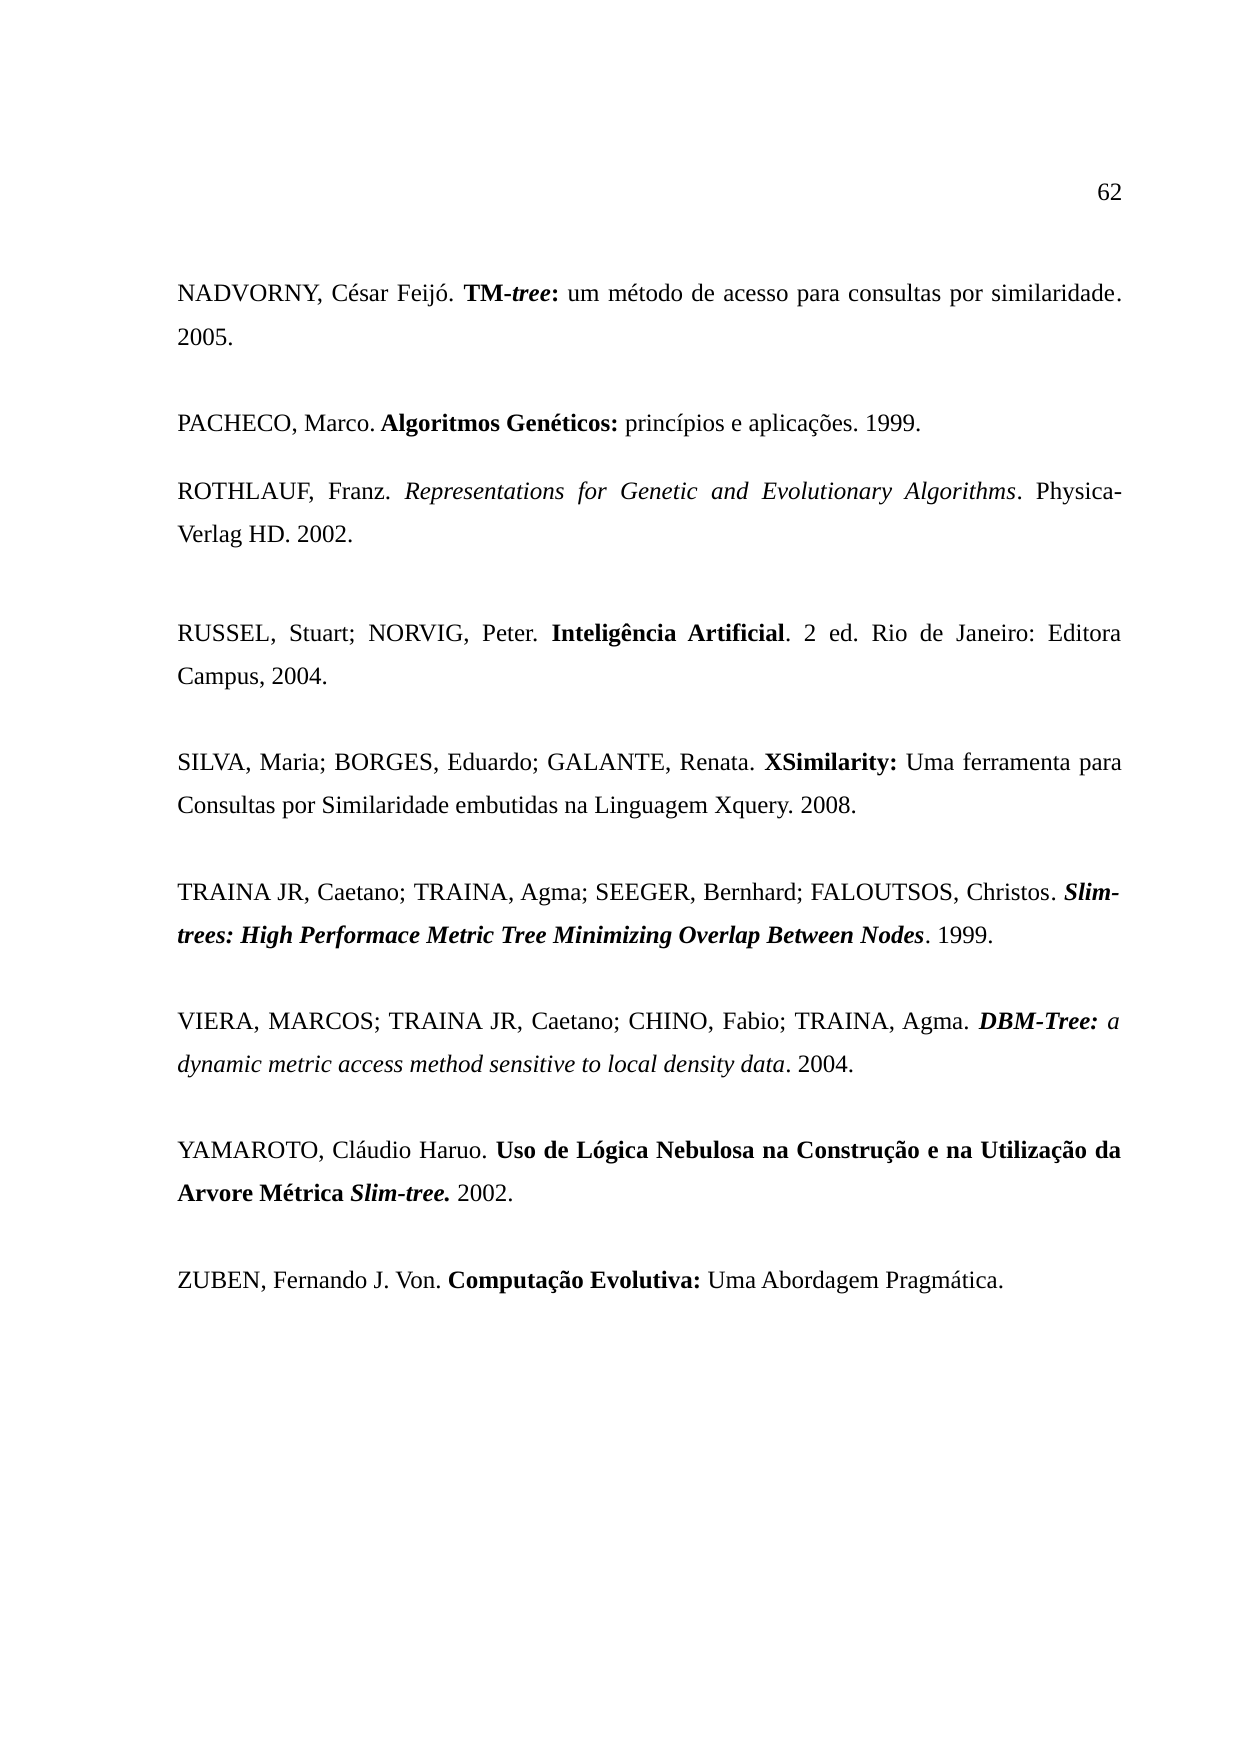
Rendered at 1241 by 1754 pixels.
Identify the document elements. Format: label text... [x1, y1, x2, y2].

text RUSSEL, Stuart; NORVIG, Peter. Inteligência Artificial. 2 ed. Rio de Janeiro: Editora Campus, 2004. [177, 618, 1122, 690]
subtitle ROTHLAUF, Franz. Representations for Genetic and Evolutionary Algorithms. Physica-Verlag HD. 2002. [177, 476, 1122, 548]
text NADVORNY, César Feijó. TM-tree: um método de acesso para consultas por similaridade. 2005. [177, 278, 1122, 350]
text ZUBEN, Fernando J. Von. Computação Evolutiva: Uma Abordagem Pragmática. [177, 1265, 1122, 1293]
text YAMAROTO, Cláudio Haruo. Uso de Lógica Nebulosa na Construção e na Utilização da Arvore Métrica Slim-tree. 2002. [177, 1135, 1122, 1207]
text SILVA, Maria; BORGES, Eduardo; GALANTE, Renata. XSimilarity: Uma ferramenta para Consultas por Similaridade embutidas na Linguagem Xquery. 2008. [177, 747, 1122, 819]
text PACHECO, Marco. Algoritmos Genéticos: princípios e aplicações. 1999. [177, 408, 1122, 437]
text TRAINA JR, Caetano; TRAINA, Agma; SEEGER, Bernhard; FALOUTSOS, Christos. Slim-trees: High Performace Metric Tree Minimizing Overlap Between Nodes. 1999. [177, 877, 1122, 948]
text VIERA, MARCOS; TRAINA JR, Caetano; CHINO, Fabio; TRAINA, Agma. DBM-Tree: a dynamic metric access method sensitive to local density data. 2004. [177, 1006, 1122, 1078]
